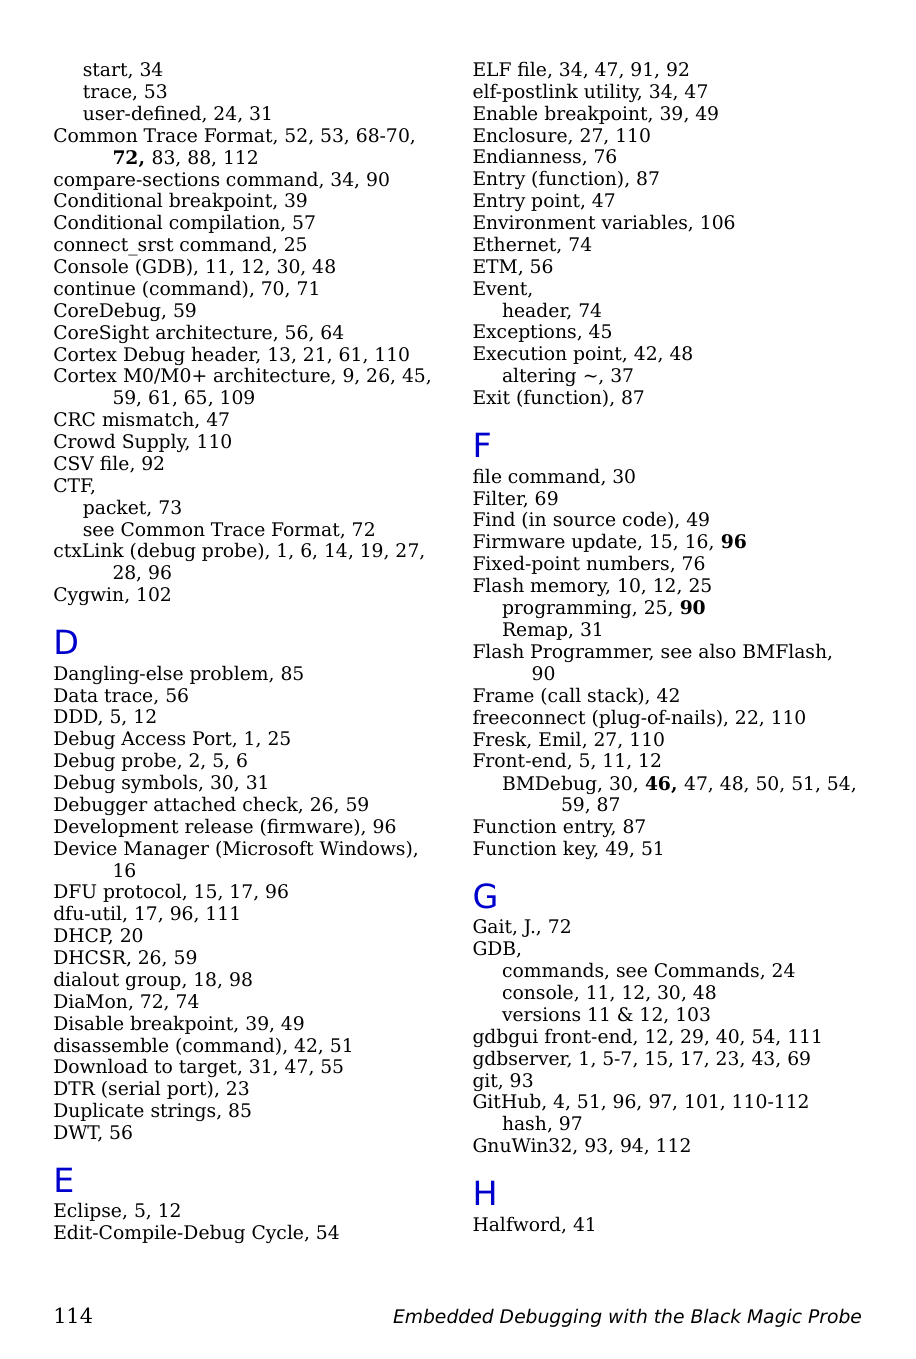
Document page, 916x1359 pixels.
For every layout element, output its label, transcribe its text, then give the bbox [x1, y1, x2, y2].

text Cygwin, 102 [53, 584, 443, 606]
text CoreSight architecture, 56, 64 [53, 322, 443, 344]
text Flash Programmer, see also BMFlash, 90 [472, 641, 862, 685]
text Ethernet, 74 [472, 234, 862, 256]
text CoreDebug, 59 [53, 300, 443, 322]
text compare-sections command, 34, 90 [53, 169, 443, 191]
text Common Trace Format, 52, 53, 68-70, 72, 83, 88, 112 [53, 125, 443, 169]
text Disable breakpoint, 39, 49 [53, 1013, 443, 1034]
text commands, see Commands, 24 [502, 960, 862, 982]
text Crowd Supply, 110 [53, 431, 443, 453]
text gdbgui front-end, 12, 29, 40, 54, 111 [472, 1026, 862, 1048]
text Download to target, 31, 47, 55 [53, 1056, 443, 1078]
text DHCP, 20 [53, 925, 443, 947]
text Debug probe, 2, 5, 6 [53, 750, 443, 772]
text trace, 53 [83, 81, 443, 103]
text Environment variables, 106 [472, 212, 862, 234]
text BMDebug, 30, 46, 47, 48, 50, 51, 54, 59, 87 [502, 772, 862, 816]
text freeconnect (plug-of-nails), 22, 110 [472, 707, 862, 728]
text Front-end, 5, 11, 12 [472, 750, 862, 772]
text GnuWin32, 93, 94, 112 [472, 1135, 862, 1157]
text programming, 25, 90 [502, 597, 862, 619]
text Halfword, 41 [472, 1214, 862, 1236]
text Entry point, 47 [472, 190, 862, 212]
text ETM, 56 [472, 256, 862, 278]
text Cortex M0/M0+ architecture, 9, 26, 45, 59, 61, 65, 109 [53, 366, 443, 409]
text DTR (serial port), 23 [53, 1078, 443, 1100]
text GitHub, 4, 51, 96, 97, 101, 110-112 [472, 1092, 862, 1113]
text Conditional compilation, 57 [53, 212, 443, 234]
text Fresk, Emil, 27, 110 [472, 728, 862, 750]
text see Common Trace Format, 72 [83, 519, 443, 541]
text D [53, 624, 443, 663]
text Enable breakpoint, 39, 49 [472, 103, 862, 125]
text disassemble (command), 42, 51 [53, 1034, 443, 1056]
text Dangling-else problem, 85 [53, 663, 443, 684]
text versions 11 & 12, 103 [502, 1004, 862, 1026]
text Exit (function), 87 [472, 387, 862, 409]
text Debugger attached check, 26, 59 [53, 794, 443, 816]
text connect_srst command, 25 [53, 234, 443, 256]
text Data trace, 56 [53, 684, 443, 706]
text Development release (firmware), 96 [53, 816, 443, 838]
text Console (GDB), 11, 12, 30, 48 [53, 256, 443, 278]
text ctxLink (debug probe), 1, 6, 14, 19, 27, 28, 96 [53, 541, 443, 584]
text Debug Access Port, 1, 25 [53, 728, 443, 750]
text start, 34 [83, 59, 443, 81]
text DWT, 56 [53, 1122, 443, 1144]
text file command, 30 [472, 466, 862, 487]
text Function key, 49, 51 [472, 838, 862, 860]
text CSV file, 92 [53, 453, 443, 475]
text git, 93 [472, 1070, 862, 1092]
text Device Manager (Microsoft Windows), 16 [53, 838, 443, 881]
text DHCSR, 26, 59 [53, 947, 443, 969]
text Flash memory, 10, 12, 25 [472, 575, 862, 597]
text DFU protocol, 15, 17, 96 [53, 881, 443, 903]
text Execution point, 42, 48 [472, 343, 862, 365]
text Exceptions, 45 [472, 322, 862, 343]
text Filter, 69 [472, 487, 862, 509]
text CTF, [53, 475, 443, 497]
text user-defined, 24, 31 [83, 103, 443, 125]
text DiaMon, 72, 74 [53, 991, 443, 1013]
text Edit-Compile-Debug Cycle, 54 [53, 1222, 443, 1244]
text Cortex Debug header, 13, 21, 61, 110 [53, 344, 443, 366]
text continue (command), 70, 71 [53, 278, 443, 300]
text dialout group, 18, 98 [53, 969, 443, 991]
text gdbserver, 1, 5-7, 15, 17, 23, 43, 69 [472, 1048, 862, 1070]
text H [472, 1175, 862, 1214]
text CRC mismatch, 47 [53, 409, 443, 431]
text Eclipse, 5, 12 [53, 1201, 443, 1222]
text dfu-util, 17, 96, 111 [53, 903, 443, 925]
text packet, 73 [83, 497, 443, 519]
text header, 74 [502, 300, 862, 322]
text F [472, 427, 862, 466]
text E [53, 1162, 443, 1201]
text Remap, 31 [502, 619, 862, 641]
text Endianness, 76 [472, 147, 862, 168]
text Duplicate strings, 85 [53, 1100, 443, 1122]
text ELF file, 34, 47, 91, 92 [472, 59, 862, 81]
text Function entry, 87 [472, 816, 862, 838]
text GDB, [472, 938, 862, 960]
text Gait, J., 72 [472, 917, 862, 938]
text DDD, 5, 12 [53, 706, 443, 728]
text Find (in source code), 49 [472, 509, 862, 531]
text altering ~, 37 [502, 365, 862, 387]
text Conditional breakpoint, 39 [53, 191, 443, 212]
text console, 11, 12, 30, 48 [502, 982, 862, 1004]
text hash, 97 [502, 1113, 862, 1135]
text Fixed-point numbers, 76 [472, 553, 862, 575]
text Entry (function), 87 [472, 168, 862, 190]
text Frame (call stack), 42 [472, 685, 862, 707]
text Debug symbols, 30, 31 [53, 772, 443, 794]
text Event, [472, 278, 862, 300]
text Firmware update, 15, 16, 96 [472, 531, 862, 553]
text Enclosure, 27, 110 [472, 125, 862, 147]
text G [472, 878, 862, 917]
text elf-postlink utility, 34, 47 [472, 81, 862, 103]
